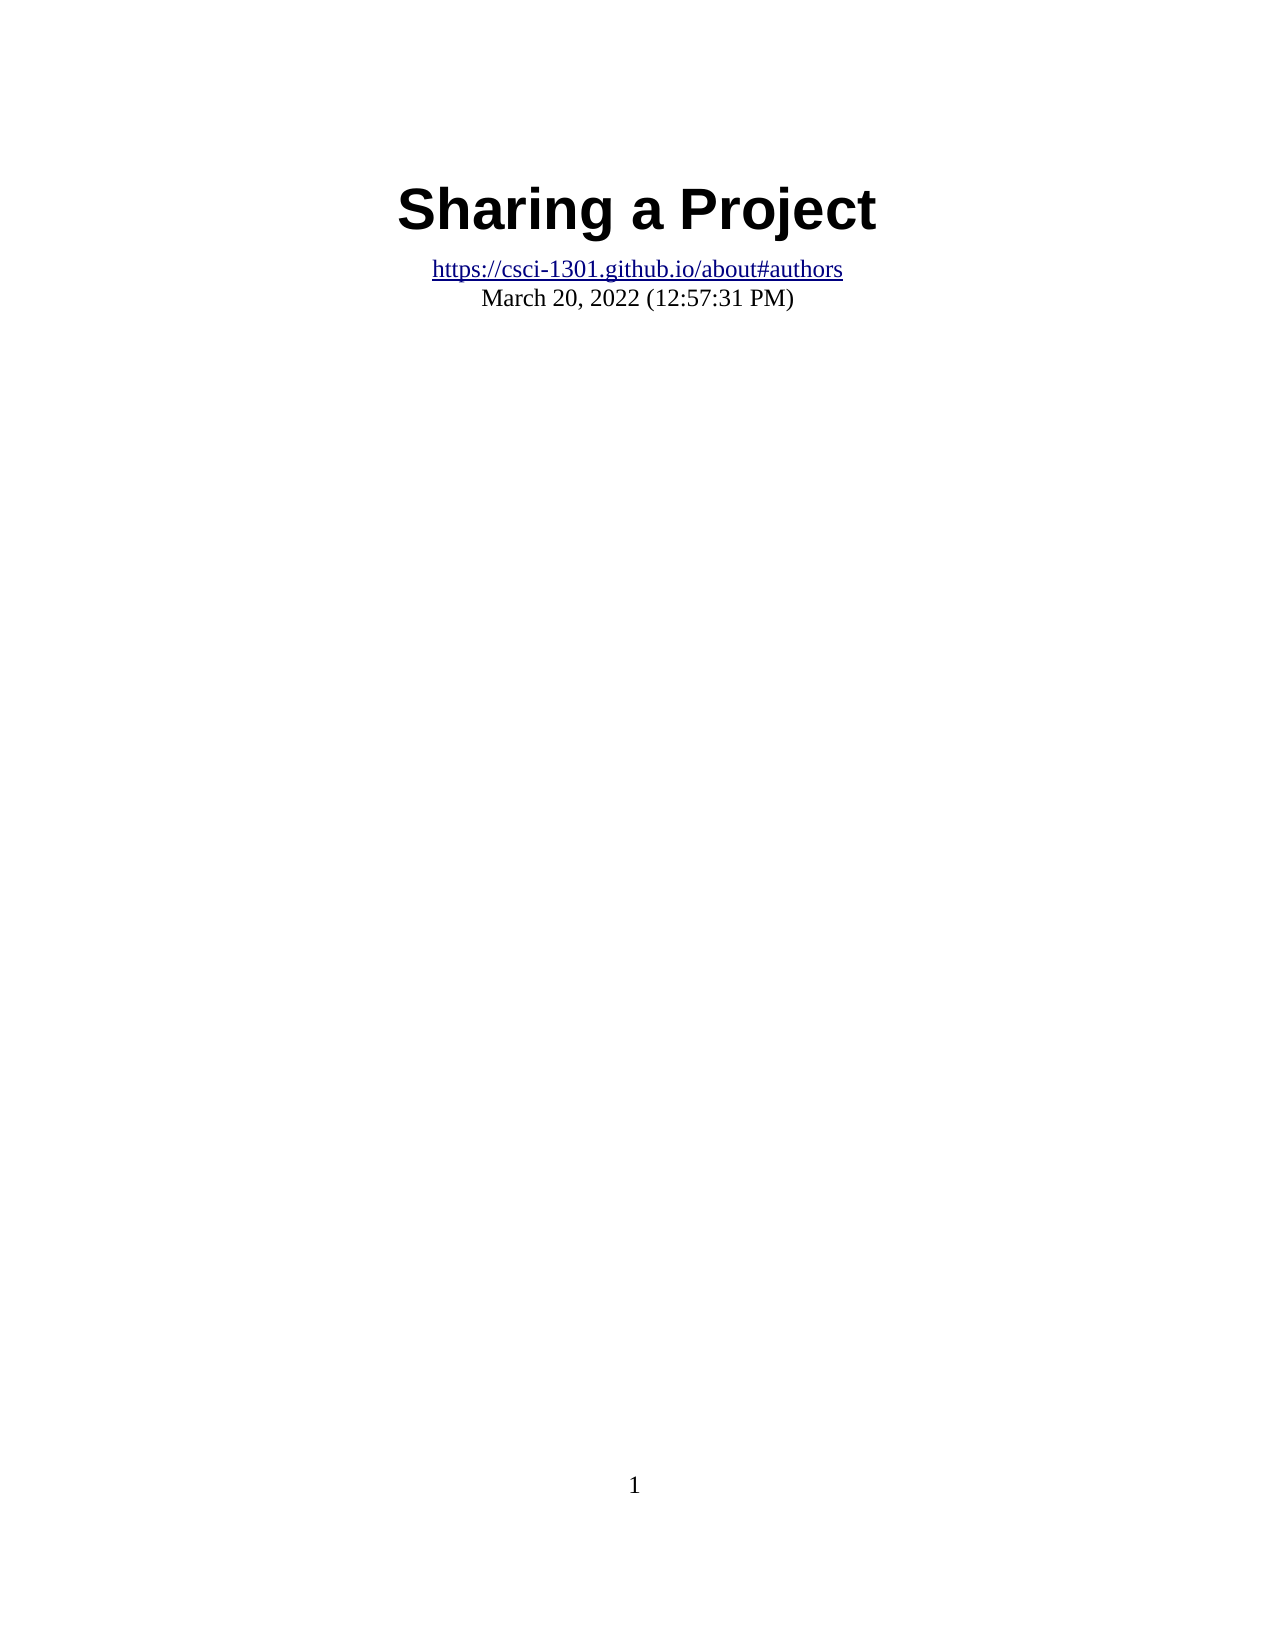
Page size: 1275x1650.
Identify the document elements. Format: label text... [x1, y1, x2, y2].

title Sharing a Project [150, 175, 1125, 242]
text March 20, 2022 (12:57:31 PM) [150, 283, 1125, 312]
text https://csci-1301.github.io/about#authors [150, 254, 1125, 283]
